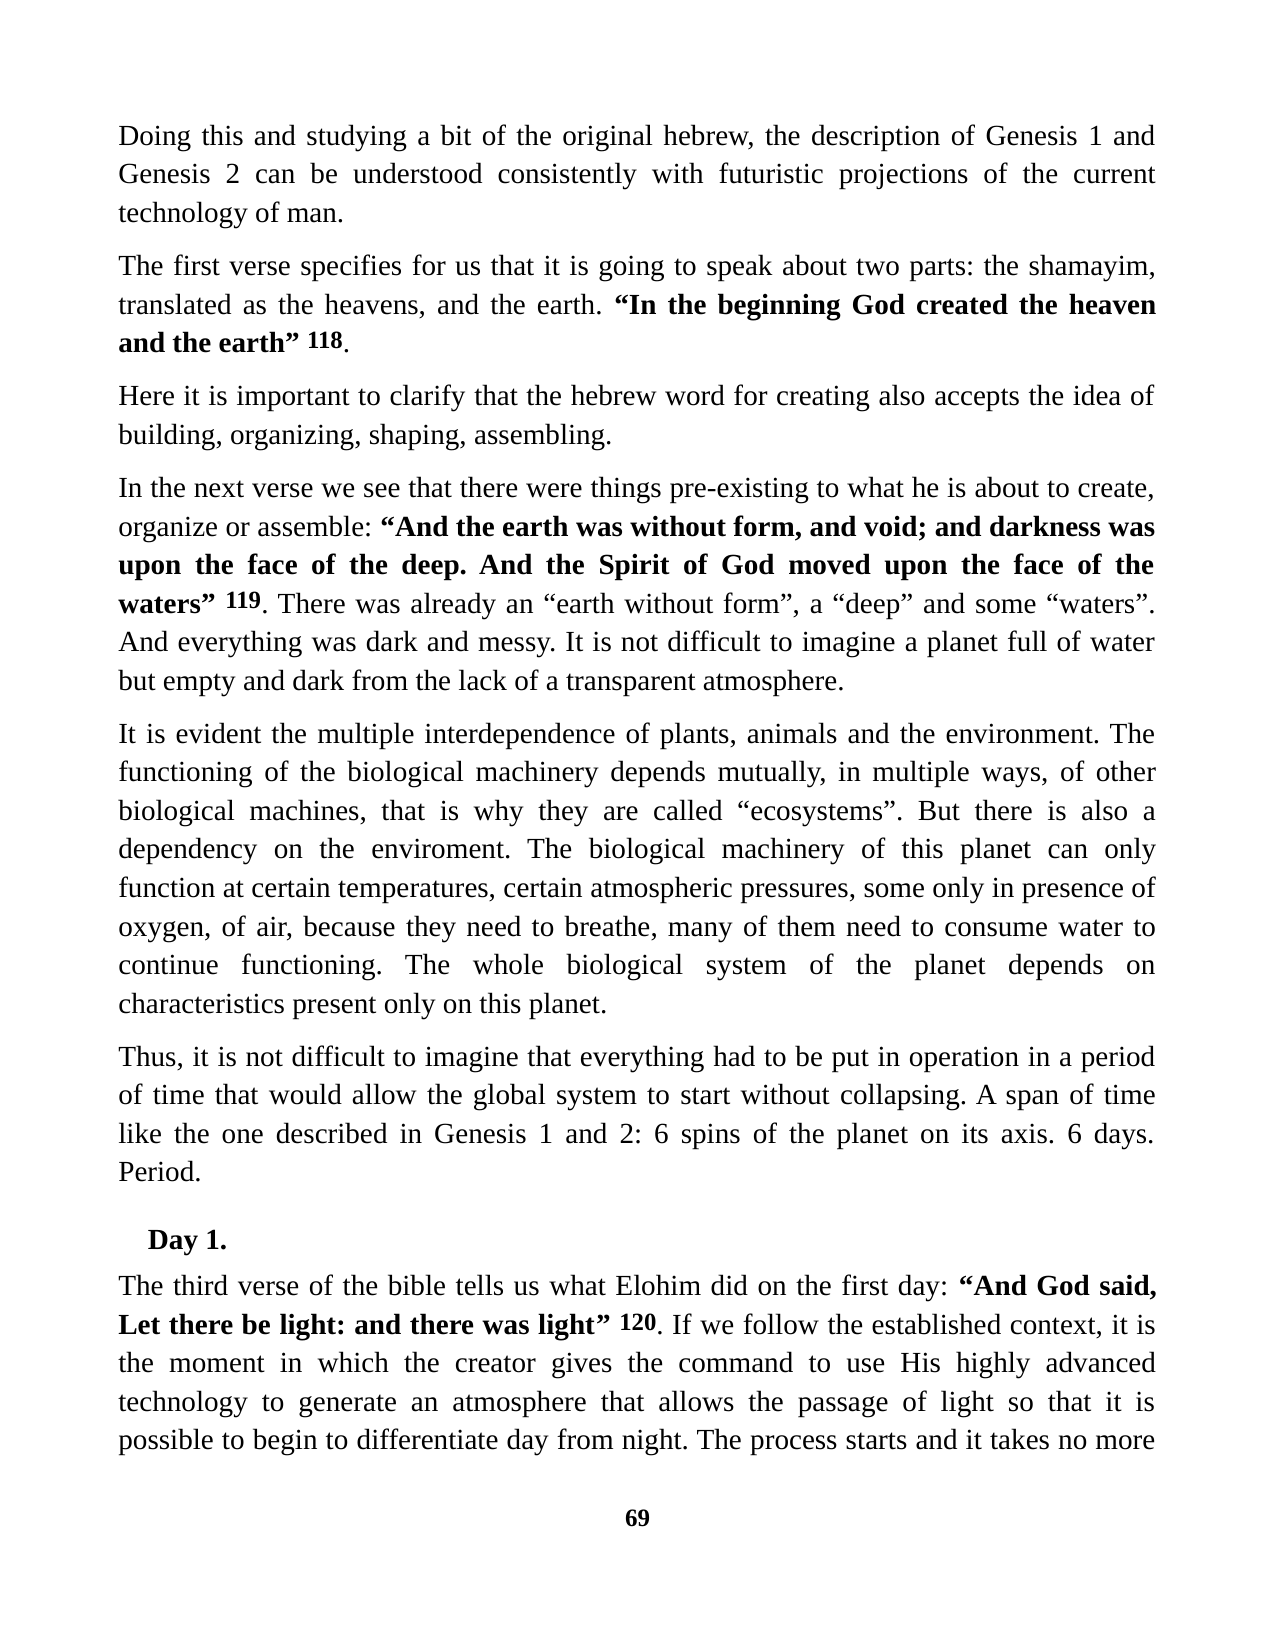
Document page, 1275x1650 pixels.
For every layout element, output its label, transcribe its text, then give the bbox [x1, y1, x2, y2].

text The third verse of the bible tells us what Elohim did on the first day: “And God said, Let there be light: and there was light” . If we follow the established context, it is the moment in which the creator gives the command to use His highly advanced technology to generate an atmosphere that allows the passage of light so that it is possible to begin to differentiate day from night. The process starts and it takes no more [118, 1268, 1157, 1456]
text It is evident the multiple interdependence of plants, animals and the environment. The functioning of the biological machinery depends mutually, in multiple ways, of other biological machines, that is why they are called “ecosystems”. But there is also a dependency on the enviroment. The biological machinery of this planet can only function at certain temperatures, certain atmospheric pressures, some only in presence of oxygen, of air, because they need to breathe, many of them need to consume water to continue functioning. The whole biological system of the planet depends on characteristics present only on this planet. [118, 716, 1157, 1019]
text Thus, it is not difficult to imagine that everything had to be put in operation in a period of time that would allow the global system to start without collapsing. A span of time like the one described in Genesis 1 and 2: 6 spins of the planet on its axis. 6 days. Period. [118, 1039, 1157, 1188]
subtitle Day 1. [148, 1222, 1157, 1256]
text Here it is important to clarify that the hebrew word for creating also accepts the idea of building, organizing, shaping, assembling. [118, 378, 1157, 451]
text In the next verse we see that there were things pre-existing to what he is about to create, organize or assemble: “And the earth was without form, and void; and darkness was upon the face of the deep. And the Spirit of God moved upon the face of the waters” . There was already an “earth without form”, a “deep” and some “waters”. And everything was dark and messy. It is not difficult to imagine a planet full of water but empty and dark from the lack of a transparent atmosphere. [118, 470, 1157, 696]
text The first verse specifies for us that it is going to speak about two parts: the shamayim, translated as the heavens, and the earth. “In the beginning God created the heaven and the earth” . [118, 248, 1157, 359]
text Doing this and studying a bit of the original hebrew, the description of Genesis 1 and Genesis 2 can be understood consistently with futuristic projections of the current technology of man. [118, 118, 1157, 229]
